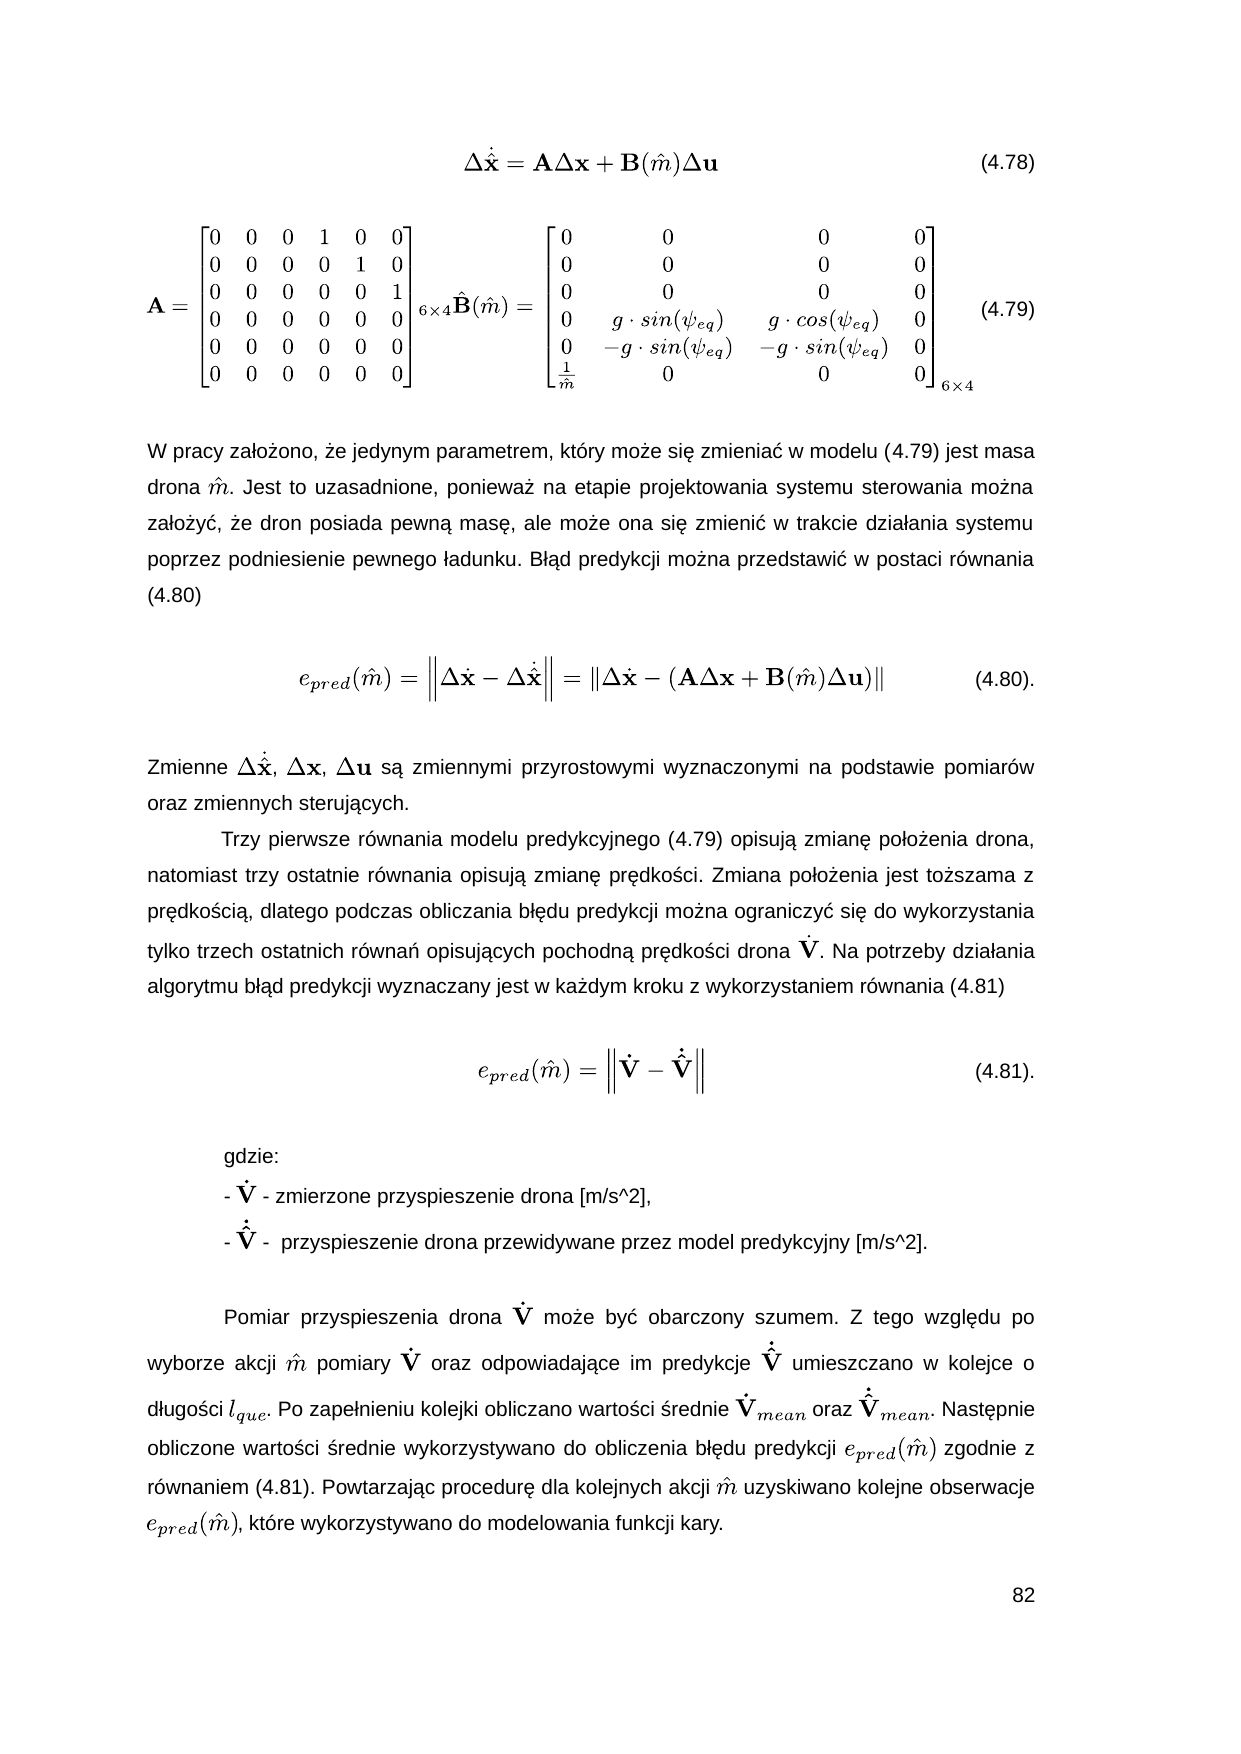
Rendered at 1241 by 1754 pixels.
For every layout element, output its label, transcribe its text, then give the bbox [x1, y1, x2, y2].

text Trzy pierwsze równania modelu predykcyjnego (4.79) opisują zmianę położenia drona, natomiast trzy ostatnie równania opisują zmianę prędkości. Zmiana położenia jest toższama z prędkością, dlatego podczas obliczania błędu predykcji można ograniczyć się do wykorzystania tylko trzech ostatnich równań opisujących pochodną prędkości drona . Na potrzeby działania algorytmu błąd predykcji wyznaczany jest w każdym kroku z wykorzystaniem równania (4.81) [147, 827, 1035, 998]
text - - przyspieszenie drona przewidywane przez model predykcyjny [m/s^2]. [147, 1219, 1035, 1253]
text (4.79) [934, 226, 1035, 391]
text Pomiar przyspieszenia drona może być obarczony szumem. Z tego względu po wyborze akcji pomiary oraz odpowiadające im predykcje umieszczano w kolejce o długości . Po zapełnieniu kolejki obliczano wartości średnie oraz . Następnie obliczone wartości średnie wykorzystywano do obliczenia błędu predykcji zgodnie z równaniem (4.81). Powtarzając procedurę dla kolejnych akcji uzyskiwano kolejne obserwacje , które wykorzystywano do modelowania funkcji kary. [147, 1301, 1035, 1537]
text [147, 1048, 608, 1094]
text W pracy założono, że jedynym parametrem, który może się zmieniać w modelu (4.79) jest masa drona . Jest to uzasadnione, ponieważ na etapie projektowania systemu sterowania można założyć, że dron posiada pewną masę, ale może ona się zmienić w trakcie działania systemu poprzez podniesienie pewnego ładunku. Błąd predykcji można przedstawić w postaci równania (4.80) [147, 439, 1035, 607]
text [147, 656, 429, 702]
text (4.78) [493, 147, 1035, 177]
text [147, 147, 647, 177]
text gdzie: [147, 1144, 1035, 1168]
text (4.81). [704, 1048, 1035, 1094]
text (4.80). [552, 656, 1035, 702]
text Zmienne , , są zmiennymi przyrostowymi wyznaczonymi na podstawie pomiarów oraz zmiennych sterujących. [147, 751, 1035, 815]
text - - zmierzone przyspieszenie drona [m/s^2], [147, 1179, 1035, 1207]
